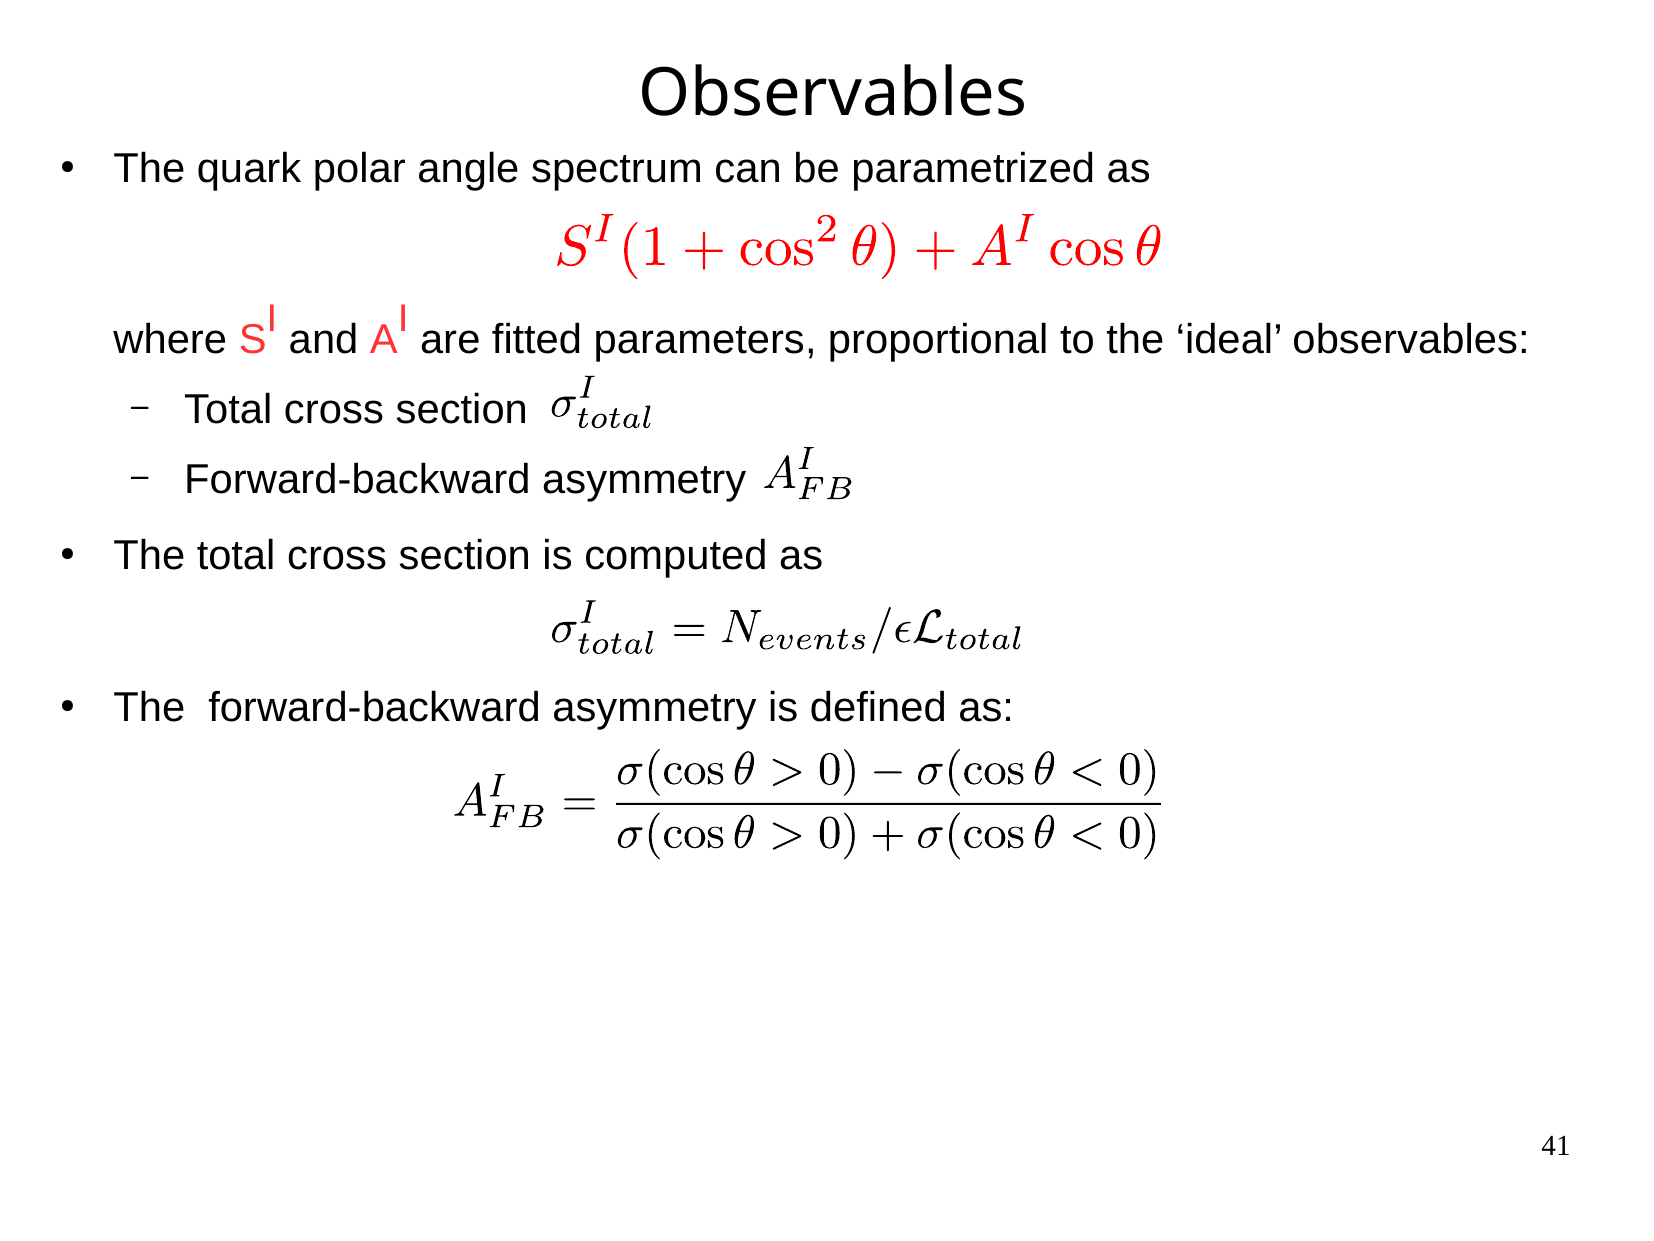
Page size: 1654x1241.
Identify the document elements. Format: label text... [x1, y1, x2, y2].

title Observables [56, 16, 1610, 144]
text_box [554, 213, 1163, 280]
text_box [550, 600, 1023, 655]
text_box [549, 375, 654, 429]
text_box [452, 748, 1161, 860]
text_box [762, 446, 854, 500]
list The quark polar angle spectrum can be parametrized as where SI and AI are fitted parameters, proportional to the ‘ideal’ observables: Total cross section Forward-backward asymmetry The total cross section is computed as The forward-backward asymmetry is defined as: [42, 144, 1622, 1241]
